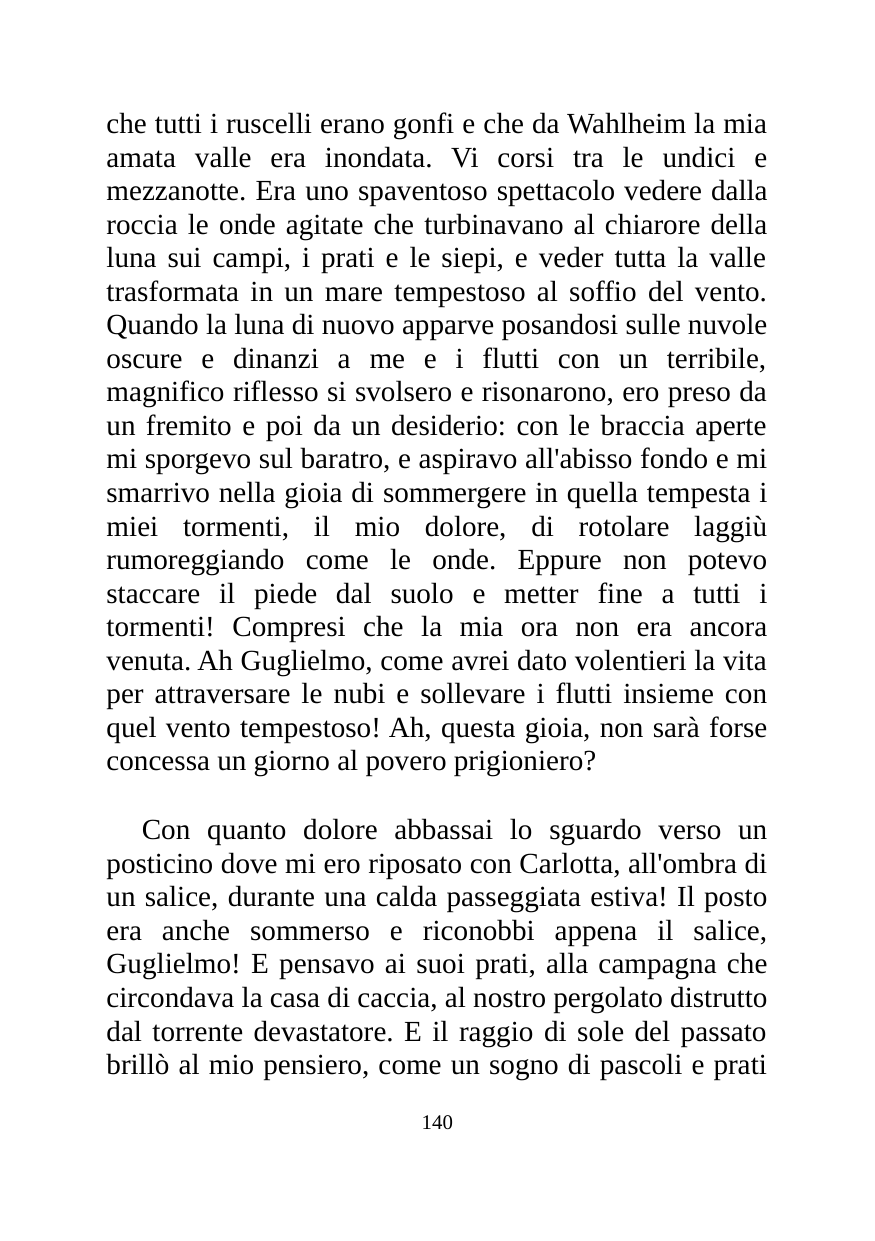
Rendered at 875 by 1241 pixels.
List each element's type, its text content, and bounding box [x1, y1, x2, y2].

text Con quanto dolore abbassai lo sguardo verso un posticino dove mi ero riposato con Carlotta, all'ombra di un salice, durante una calda passeggiata estiva! Il posto era anche sommerso e riconobbi appena il salice, Guglielmo! E pensavo ai suoi prati, alla campagna che circondava la casa di caccia, al nostro pergolato distrutto dal torrente devastatore. E il raggio di sole del passato brillò al mio pensiero, come un sogno di pascoli e prati [106, 812, 768, 1081]
text che tutti i ruscelli erano gonfi e che da Wahlheim la mia amata valle era inondata. Vi corsi tra le undici e mezzanotte. Era uno spaventoso spettacolo vedere dalla roccia le onde agitate che turbinavano al chiarore della luna sui campi, i prati e le siepi, e veder tutta la valle trasformata in un mare tempestoso al soffio del vento. Quando la luna di nuovo apparve posandosi sulle nuvole oscure e dinanzi a me e i flutti con un terribile, magnifico riflesso si svolsero e risonarono, ero preso da un fremito e poi da un desiderio: con le braccia aperte mi sporgevo sul baratro, e aspiravo all'abisso fondo e mi smarrivo nella gioia di sommergere in quella tempesta i miei tormenti, il mio dolore, di rotolare laggiù rumoreggiando come le onde. Eppure non potevo staccare il piede dal suolo e metter fine a tutti i tormenti! Compresi che la mia ora non era ancora venuta. Ah Guglielmo, come avrei dato volentieri la vita per attraversare le nubi e sollevare i flutti insieme con quel vento tempestoso! Ah, questa gioia, non sarà forse concessa un giorno al povero prigioniero? [106, 106, 768, 777]
